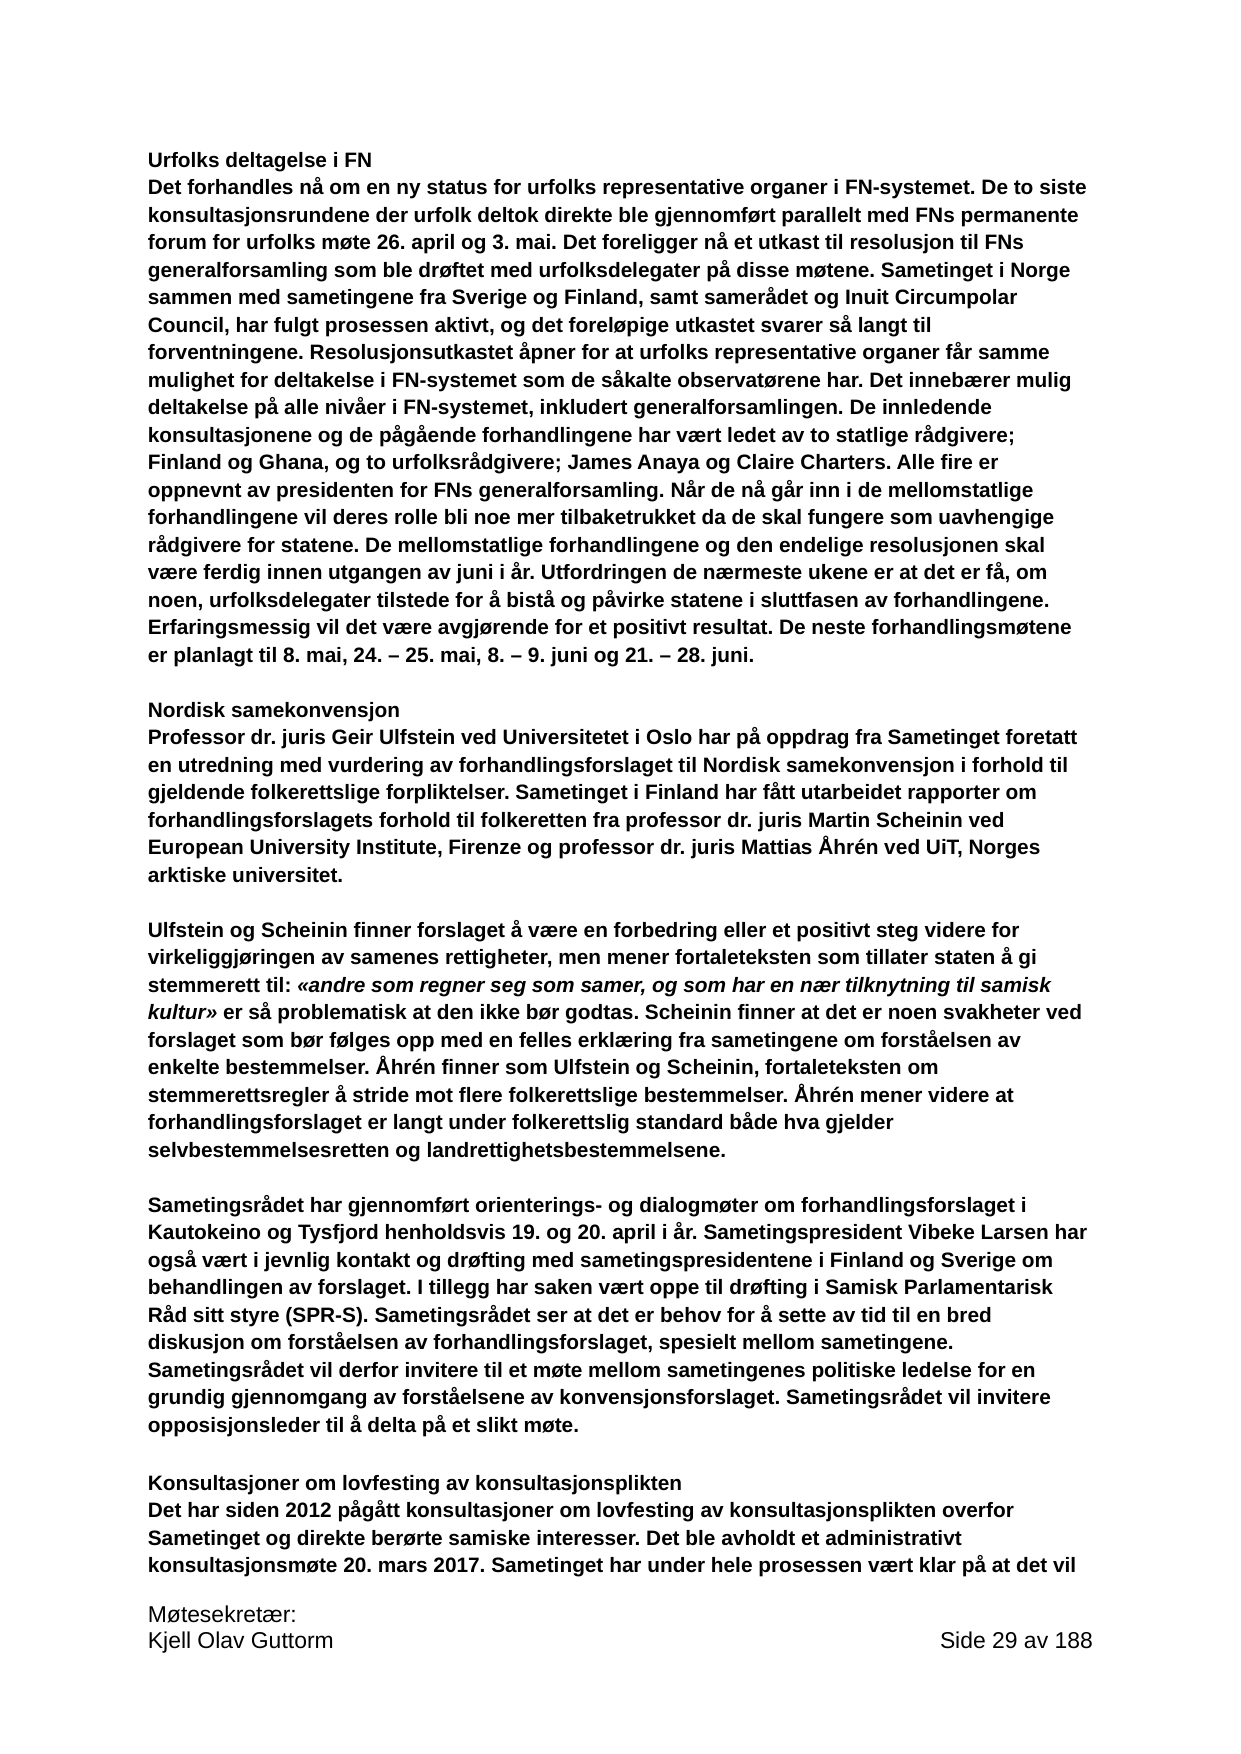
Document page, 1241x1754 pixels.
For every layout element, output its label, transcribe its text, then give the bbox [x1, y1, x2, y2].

table_header Urfolks deltagelse i FN Det forhandles nå om en ny status for urfolks representative organer i FN-systemet. De to siste konsultasjonsrundene der urfolk deltok direkte ble gjennomført parallelt med FNs permanente forum for urfolks møte 26. april og 3. mai. Det foreligger nå et utkast til resolusjon til FNs generalforsamling som ble drøftet med urfolksdelegater på disse møtene. Sametinget i Norge sammen med sametingene fra Sverige og Finland, samt samerådet og Inuit Circumpolar Council, har fulgt prosessen aktivt, og det foreløpige utkastet svarer så langt til forventningene. Resolusjonsutkastet åpner for at urfolks representative organer får samme mulighet for deltakelse i FN-systemet som de såkalte observatørene har. Det innebærer mulig deltakelse på alle nivåer i FN-systemet, inkludert generalforsamlingen. De innledende konsultasjonene og de pågående forhandlingene har vært ledet av to statlige rådgivere; Finland og Ghana, og to urfolksrådgivere; James Anaya og Claire Charters. Alle fire er oppnevnt av presidenten for FNs generalforsamling. Når de nå går inn i de mellomstatlige forhandlingene vil deres rolle bli noe mer tilbaketrukket da de skal fungere som uavhengige rådgivere for statene. De mellomstatlige forhandlingene og den endelige resolusjonen skal være ferdig innen utgangen av juni i år. Utfordringen de nærmeste ukene er at det er få, om noen, urfolksdelegater tilstede for å bistå og påvirke statene i sluttfasen av forhandlingene. Erfaringsmessig vil det være avgjørende for et positivt resultat. De neste forhandlingsmøtene er planlagt til 8. mai, 24. – 25. mai, 8. – 9. juni og 21. – 28. juni. Nordisk samekonvensjon Professor dr. juris Geir Ulfstein ved Universitetet i Oslo har på oppdrag fra Sametinget foretatt en utredning med vurdering av forhandlingsforslaget til Nordisk samekonvensjon i forhold til gjeldende folkerettslige forpliktelser. Sametinget i Finland har fått utarbeidet rapporter om forhandlingsforslagets forhold til folkeretten fra professor dr. juris Martin Scheinin ved European University Institute, Firenze og professor dr. juris Mattias Åhrén ved UiT, Norges arktiske universitet. Ulfstein og Scheinin finner forslaget å være en forbedring eller et positivt steg videre for virkeliggjøringen av samenes rettigheter, men mener fortaleteksten som tillater staten å gi stemmerett til: «andre som regner seg som samer, og som har en nær tilknytning til samisk kultur» er så problematisk at den ikke bør godtas. Scheinin finner at det er noen svakheter ved forslaget som bør følges opp med en felles erklæring fra sametingene om forståelsen av enkelte bestemmelser. Åhrén finner som Ulfstein og Scheinin, fortaleteksten om stemmerettsregler å stride mot flere folkerettslige bestemmelser. Åhrén mener videre at forhandlingsforslaget er langt under folkerettslig standard både hva gjelder selvbestemmelsesretten og landrettighetsbestemmelsene. Sametingsrådet har gjennomført orienterings- og dialogmøter om forhandlingsforslaget i Kautokeino og Tysfjord henholdsvis 19. og 20. april i år. Sametingspresident Vibeke Larsen har også vært i jevnlig kontakt og drøfting med sametingspresidentene i Finland og Sverige om behandlingen av forslaget. I tillegg har saken vært oppe til drøfting i Samisk Parlamentarisk Råd sitt styre (SPR-S). Sametingsrådet ser at det er behov for å sette av tid til en bred diskusjon om forståelsen av forhandlingsforslaget, spesielt mellom sametingene. Sametingsrådet vil derfor invitere til et møte mellom sametingenes politiske ledelse for en grundig gjennomgang av forståelsene av konvensjonsforslaget. Sametingsrådet vil invitere opposisjonsleder til å delta på et slikt møte. Konsultasjoner om lovfesting av konsultasjonsplikten Det har siden 2012 pågått konsultasjoner om lovfesting av konsultasjonsplikten overfor Sametinget og direkte berørte samiske interesser. Det ble avholdt et administrativt konsultasjonsmøte 20. mars 2017. Sametinget har under hele prosessen vært klar på at det vil [136, 148, 1104, 1577]
